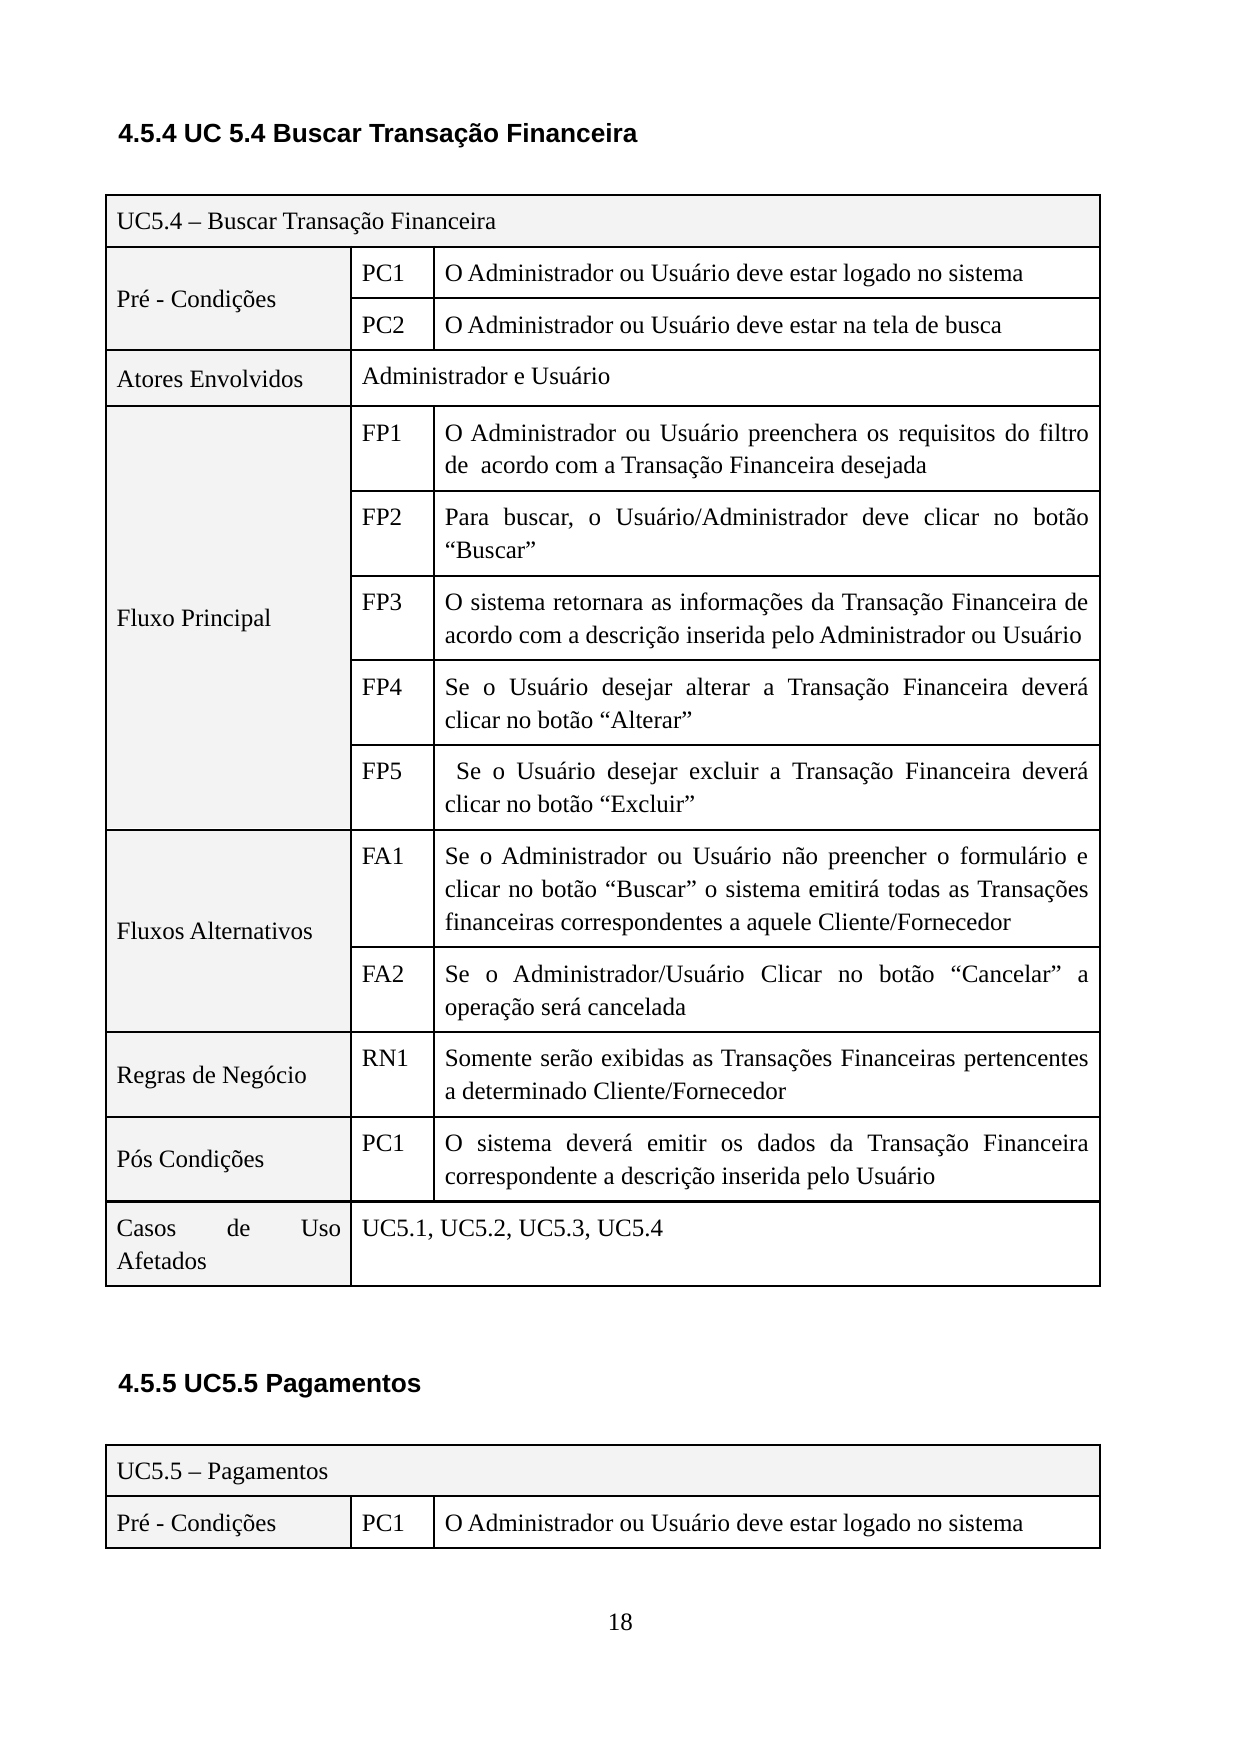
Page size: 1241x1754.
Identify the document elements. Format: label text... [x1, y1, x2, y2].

table_cell PC1 [352, 1118, 433, 1200]
table_cell FA2 [352, 948, 433, 1031]
table_cell O Administrador ou Usuário deve estar logado no sistema [435, 248, 1099, 297]
table_cell FP3 [352, 577, 433, 659]
table_cell Administrador e Usuário [352, 351, 1099, 405]
table_cell O sistema deverá emitir os dados da Transação Financeira correspondente a descrição inserida pelo Usuário [435, 1118, 1099, 1200]
table_cell Pós Condições [107, 1118, 350, 1200]
table_cell Fluxos Alternativos [107, 831, 350, 1031]
table_cell FA1 [352, 831, 433, 946]
table_cell Somente serão exibidas as Transações Financeiras pertencentes a determinado Cliente/Fornecedor [435, 1033, 1099, 1116]
subtitle 4.5.4 UC 5.4 Buscar Transação Financeira [118, 118, 1122, 148]
table_cell UC5.1, UC5.2, UC5.3, UC5.4 [352, 1203, 1099, 1285]
table_cell Atores Envolvidos [107, 351, 350, 405]
table_cell FP1 [352, 407, 433, 490]
table_cell FP4 [352, 661, 433, 744]
table_cell O Administrador ou Usuário preenchera os requisitos do filtro de acordo com a Transação Financeira desejada [435, 407, 1099, 490]
table_cell Fluxo Principal [107, 407, 350, 828]
table_cell PC1 [352, 1497, 433, 1547]
subtitle 4.5.5 UC5.5 Pagamentos [118, 1368, 1122, 1398]
table_cell Se o Administrador ou Usuário não preencher o formulário e clicar no botão “Buscar” o sistema emitirá todas as Transações financeiras correspondentes a aquele Cliente/Fornecedor [435, 831, 1099, 946]
table_header UC5.5 – Pagamentos [107, 1446, 1099, 1495]
table_cell Se o Usuário desejar excluir a Transação Financeira deverá clicar no botão “Excluir” [435, 746, 1099, 828]
table_cell O sistema retornara as informações da Transação Financeira de acordo com a descrição inserida pelo Administrador ou Usuário [435, 577, 1099, 659]
table_cell PC1 [352, 248, 433, 297]
table_header UC5.4 – Buscar Transação Financeira [107, 196, 1099, 246]
table_cell O Administrador ou Usuário deve estar na tela de busca [435, 299, 1099, 349]
table_cell Se o Administrador/Usuário Clicar no botão “Cancelar” a operação será cancelada [435, 948, 1099, 1031]
table_cell Pré - Condições [107, 248, 350, 349]
table_cell RN1 [352, 1033, 433, 1116]
table_cell Regras de Negócio [107, 1033, 350, 1116]
table_cell Para buscar, o Usuário/Administrador deve clicar no botão “Buscar” [435, 492, 1099, 574]
table_cell Se o Usuário desejar alterar a Transação Financeira deverá clicar no botão “Alterar” [435, 661, 1099, 744]
table_cell Casos de Uso Afetados [107, 1203, 350, 1285]
table_cell Pré - Condições [107, 1497, 350, 1547]
table_cell PC2 [352, 299, 433, 349]
table_cell FP5 [352, 746, 433, 828]
table_cell O Administrador ou Usuário deve estar logado no sistema [435, 1497, 1099, 1547]
table_cell FP2 [352, 492, 433, 574]
